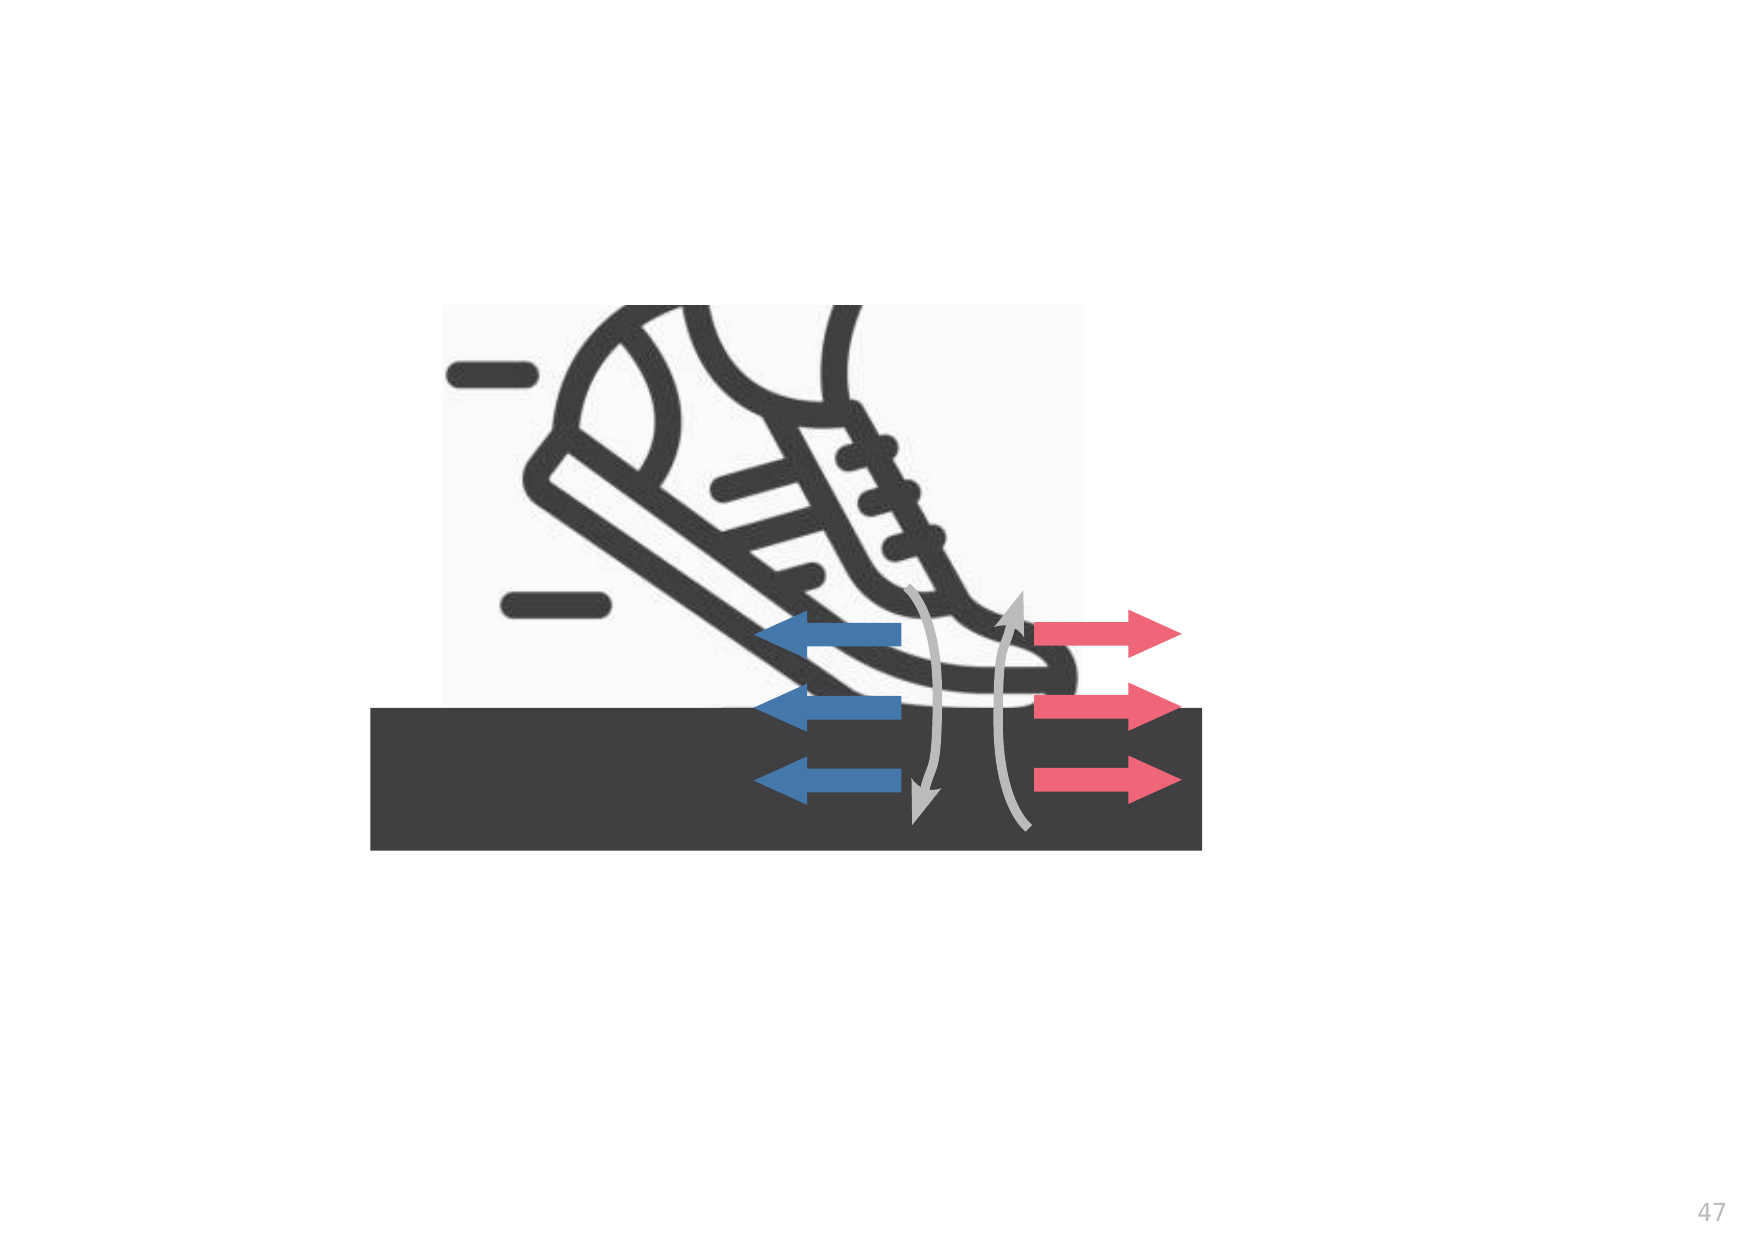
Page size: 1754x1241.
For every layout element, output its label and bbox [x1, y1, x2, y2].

text_box [753, 610, 902, 659]
text_box [370, 682, 1203, 851]
text_box [1034, 609, 1182, 659]
picture [442, 305, 1083, 707]
